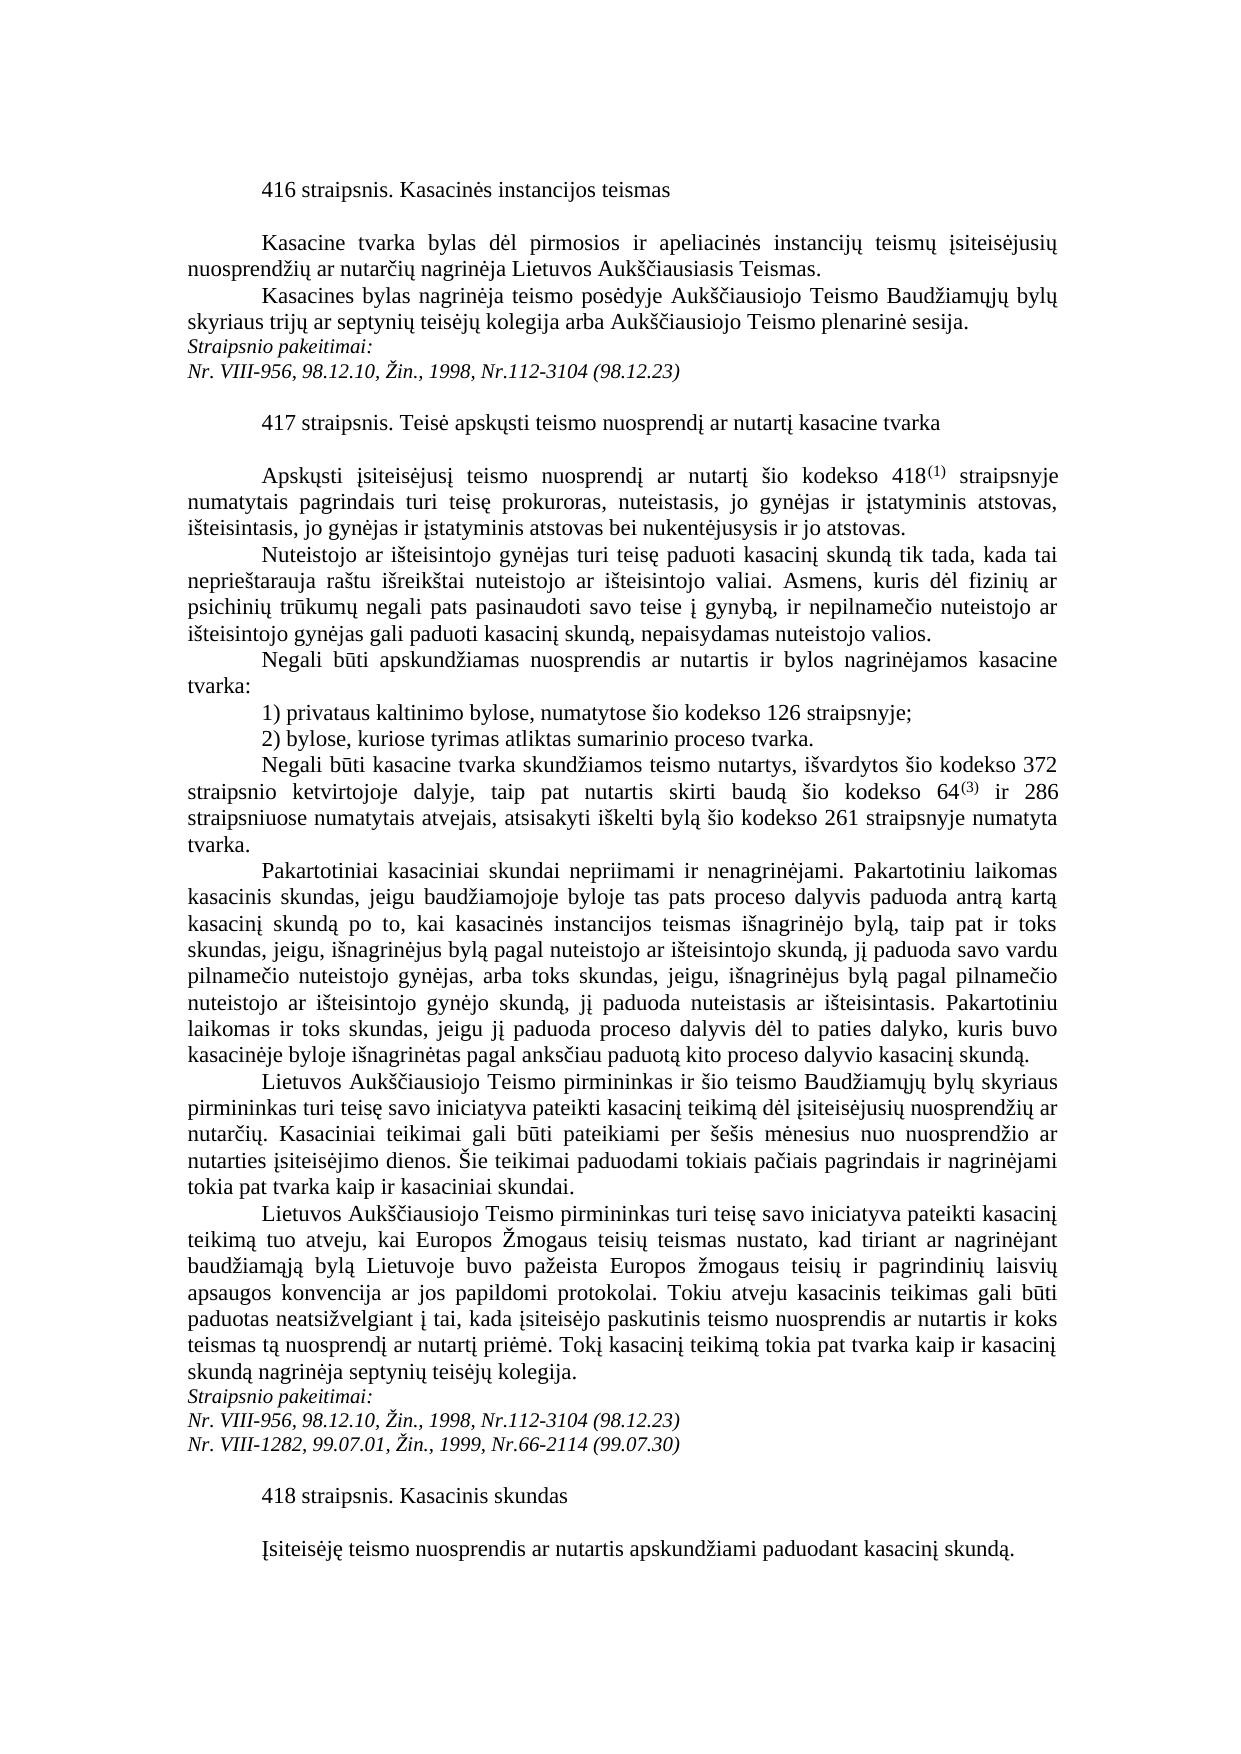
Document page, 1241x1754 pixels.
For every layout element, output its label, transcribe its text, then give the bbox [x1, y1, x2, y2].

text Įsiteisėję teismo nuosprendis ar nutartis apskundžiami paduodant kasacinį skundą. [187, 1535, 1059, 1562]
text Straipsnio pakeitimai: [187, 1384, 1059, 1408]
text Nr. VIII-1282, 99.07.01, Žin., 1999, Nr.66-2114 (99.07.30) [187, 1432, 1059, 1456]
text Kasacines bylas nagrinėja teismo posėdyje Aukščiausiojo Teismo Baudžiamųjų bylų skyriaus trijų ar septynių teisėjų kolegija arba Aukščiausiojo Teismo plenarinė sesija. [187, 282, 1059, 334]
text 417 straipsnis. Teisė apskųsti teismo nuosprendį ar nutartį kasacine tvarka [187, 409, 1059, 435]
text Nr. VIII-956, 98.12.10, Žin., 1998, Nr.112-3104 (98.12.23) [187, 358, 1059, 383]
text Lietuvos Aukščiausiojo Teismo pirmininkas ir šio teismo Baudžiamųjų bylų skyriaus pirmininkas turi teisę savo iniciatyva pateikti kasacinį teikimą dėl įsiteisėjusių nuosprendžių ar nutarčių. Kasaciniai teikimai gali būti pateikiami per šešis mėnesius nuo nuosprendžio ar nutarties įsiteisėjimo dienos. Šie teikimai paduodami tokiais pačiais pagrindais ir nagrinėjami tokia pat tvarka kaip ir kasaciniai skundai. [187, 1068, 1059, 1199]
text 1) privataus kaltinimo bylose, numatytose šio kodekso 126 straipsnyje; [187, 699, 1059, 725]
text Kasacine tvarka bylas dėl pirmosios ir apeliacinės instancijų teismų įsiteisėjusių nuosprendžių ar nutarčių nagrinėja Lietuvos Aukščiausiasis Teismas. [187, 229, 1059, 282]
text Negali būti apskundžiamas nuosprendis ar nutartis ir bylos nagrinėjamos kasacine tvarka: [187, 646, 1059, 699]
text Straipsnio pakeitimai: [187, 334, 1059, 358]
text Nuteistojo ar išteisintojo gynėjas turi teisę paduoti kasacinį skundą tik tada, kada tai neprieštarauja raštu išreikštai nuteistojo ar išteisintojo valiai. Asmens, kuris dėl fizinių ar psichinių trūkumų negali pats pasinaudoti savo teise į gynybą, ir nepilnamečio nuteistojo ar išteisintojo gynėjas gali paduoti kasacinį skundą, nepaisydamas nuteistojo valios. [187, 541, 1059, 646]
text Nr. VIII-956, 98.12.10, Žin., 1998, Nr.112-3104 (98.12.23) [187, 1408, 1059, 1432]
text Apskųsti įsiteisėjusį teismo nuosprendį ar nutartį šio kodekso 418(1) straipsnyje numatytais pagrindais turi teisę prokuroras, nuteistasis, jo gynėjas ir įstatyminis atstovas, išteisintasis, jo gynėjas ir įstatyminis atstovas bei nukentėjusysis ir jo atstovas. [187, 462, 1059, 541]
text Lietuvos Aukščiausiojo Teismo pirmininkas turi teisę savo iniciatyva pateikti kasacinį teikimą tuo atveju, kai Europos Žmogaus teisių teismas nustato, kad tiriant ar nagrinėjant baudžiamąją bylą Lietuvoje buvo pažeista Europos žmogaus teisių ir pagrindinių laisvių apsaugos konvencija ar jos papildomi protokolai. Tokiu atveju kasacinis teikimas gali būti paduotas neatsižvelgiant į tai, kada įsiteisėjo paskutinis teismo nuosprendis ar nutartis ir koks teismas tą nuosprendį ar nutartį priėmė. Tokį kasacinį teikimą tokia pat tvarka kaip ir kasacinį skundą nagrinėja septynių teisėjų kolegija. [187, 1199, 1059, 1384]
text 416 straipsnis. Kasacinės instancijos teismas [187, 176, 1059, 203]
text 418 straipsnis. Kasacinis skundas [187, 1483, 1059, 1509]
text 2) bylose, kuriose tyrimas atliktas sumarinio proceso tvarka. [187, 725, 1059, 752]
text Pakartotiniai kasaciniai skundai nepriimami ir nenagrinėjami. Pakartotiniu laikomas kasacinis skundas, jeigu baudžiamojoje byloje tas pats proceso dalyvis paduoda antrą kartą kasacinį skundą po to, kai kasacinės instancijos teismas išnagrinėjo bylą, taip pat ir toks skundas, jeigu, išnagrinėjus bylą pagal nuteistojo ar išteisintojo skundą, jį paduoda savo vardu pilnamečio nuteistojo gynėjas, arba toks skundas, jeigu, išnagrinėjus bylą pagal pilnamečio nuteistojo ar išteisintojo gynėjo skundą, jį paduoda nuteistasis ar išteisintasis. Pakartotiniu laikomas ir toks skundas, jeigu jį paduoda proceso dalyvis dėl to paties dalyko, kuris buvo kasacinėje byloje išnagrinėtas pagal anksčiau paduotą kito proceso dalyvio kasacinį skundą. [187, 857, 1059, 1068]
text Negali būti kasacine tvarka skundžiamos teismo nutartys, išvardytos šio kodekso 372 straipsnio ketvirtojoje dalyje, taip pat nutartis skirti baudą šio kodekso 64(3) ir 286 straipsniuose numatytais atvejais, atsisakyti iškelti bylą šio kodekso 261 straipsnyje numatyta tvarka. [187, 752, 1059, 857]
